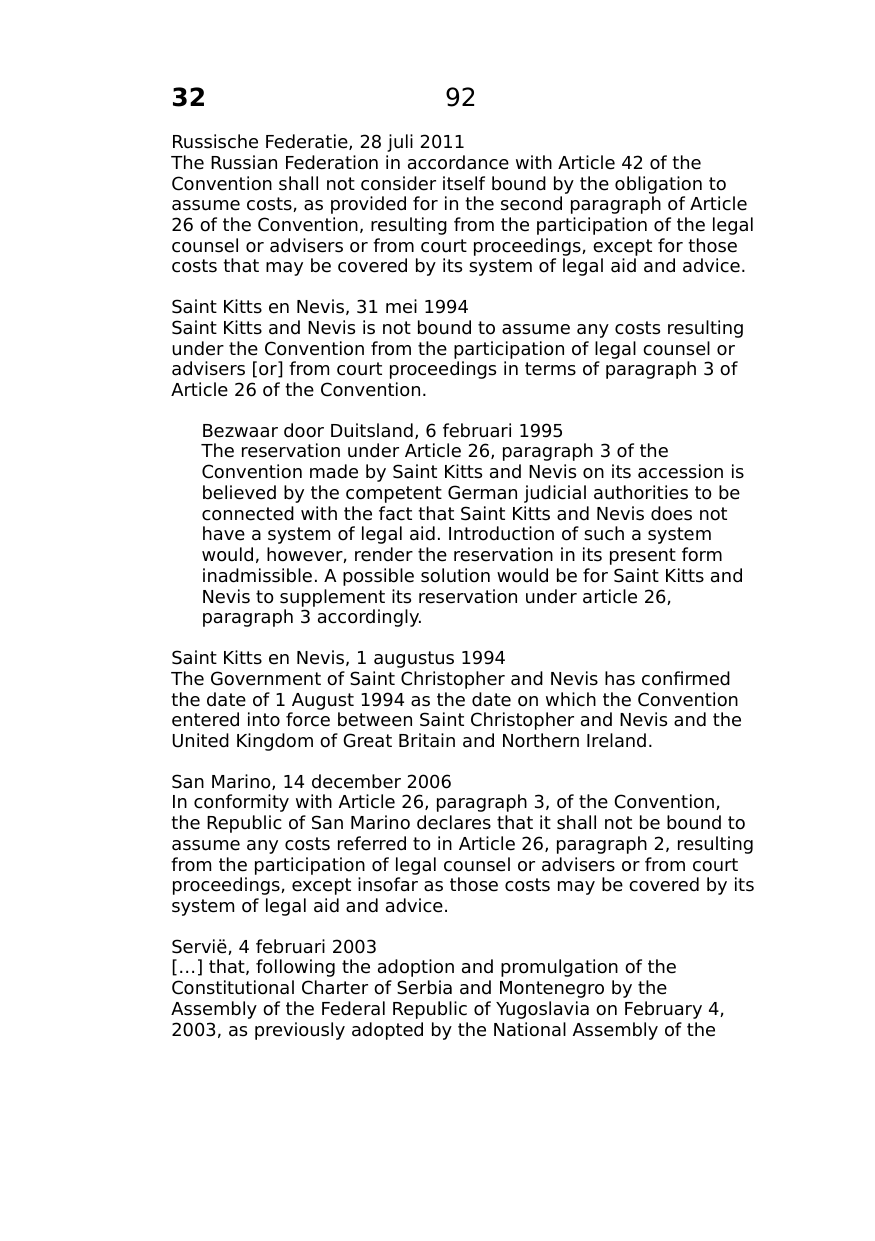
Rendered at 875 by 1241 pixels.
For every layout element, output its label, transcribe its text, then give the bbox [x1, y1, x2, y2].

text Bezwaar door Duitsland, 6 februari 1995 [201, 421, 756, 441]
text Saint Kitts and Nevis is not bound to assume any costs resulting under the Convention from the participation of legal counsel or advisers [or] from court proceedings in terms of paragraph 3 of Article 26 of the Convention. [171, 318, 756, 401]
text Russische Federatie, 28 juli 2011 [171, 132, 756, 153]
text Saint Kitts en Nevis, 1 augustus 1994 [171, 648, 756, 669]
text In conformity with Article 26, paragraph 3, of the Convention, the Republic of San Marino declares that it shall not be bound to assume any costs referred to in Article 26, paragraph 2, resulting from the participation of legal counsel or advisers or from court proceedings, except insofar as those costs may be covered by its system of legal aid and advice. [171, 792, 756, 917]
text The reservation under Article 26, paragraph 3 of the Convention made by Saint Kitts and Nevis on its accession is believed by the competent German judicial authorities to be connected with the fact that Saint Kitts and Nevis does not have a system of legal aid. Introduction of such a system would, however, render the reservation in its present form inadmissible. A possible solution would be for Saint Kitts and Nevis to supplement its reservation under article 26, paragraph 3 accordingly. [201, 441, 756, 628]
text The Russian Federation in accordance with Article 42 of the Convention shall not consider itself bound by the obligation to assume costs, as provided for in the second paragraph of Article 26 of the Convention, resulting from the participation of the legal counsel or advisers or from court proceedings, except for those costs that may be covered by its system of legal aid and advice. [171, 153, 756, 277]
text […] that, following the adoption and promulgation of the Constitutional Charter of Serbia and Montenegro by the Assembly of the Federal Republic of Yugoslavia on February 4, 2003, as previously adopted by the National Assembly of the [171, 957, 756, 1040]
text Servië, 4 februari 2003 [171, 937, 756, 957]
text The Government of Saint Christopher and Nevis has confirmed the date of 1 August 1994 as the date on which the Convention entered into force between Saint Christopher and Nevis and the United Kingdom of Great Britain and Northern Ireland. [171, 669, 756, 752]
text San Marino, 14 december 2006 [171, 772, 756, 792]
text Saint Kitts en Nevis, 31 mei 1994 [171, 297, 756, 318]
